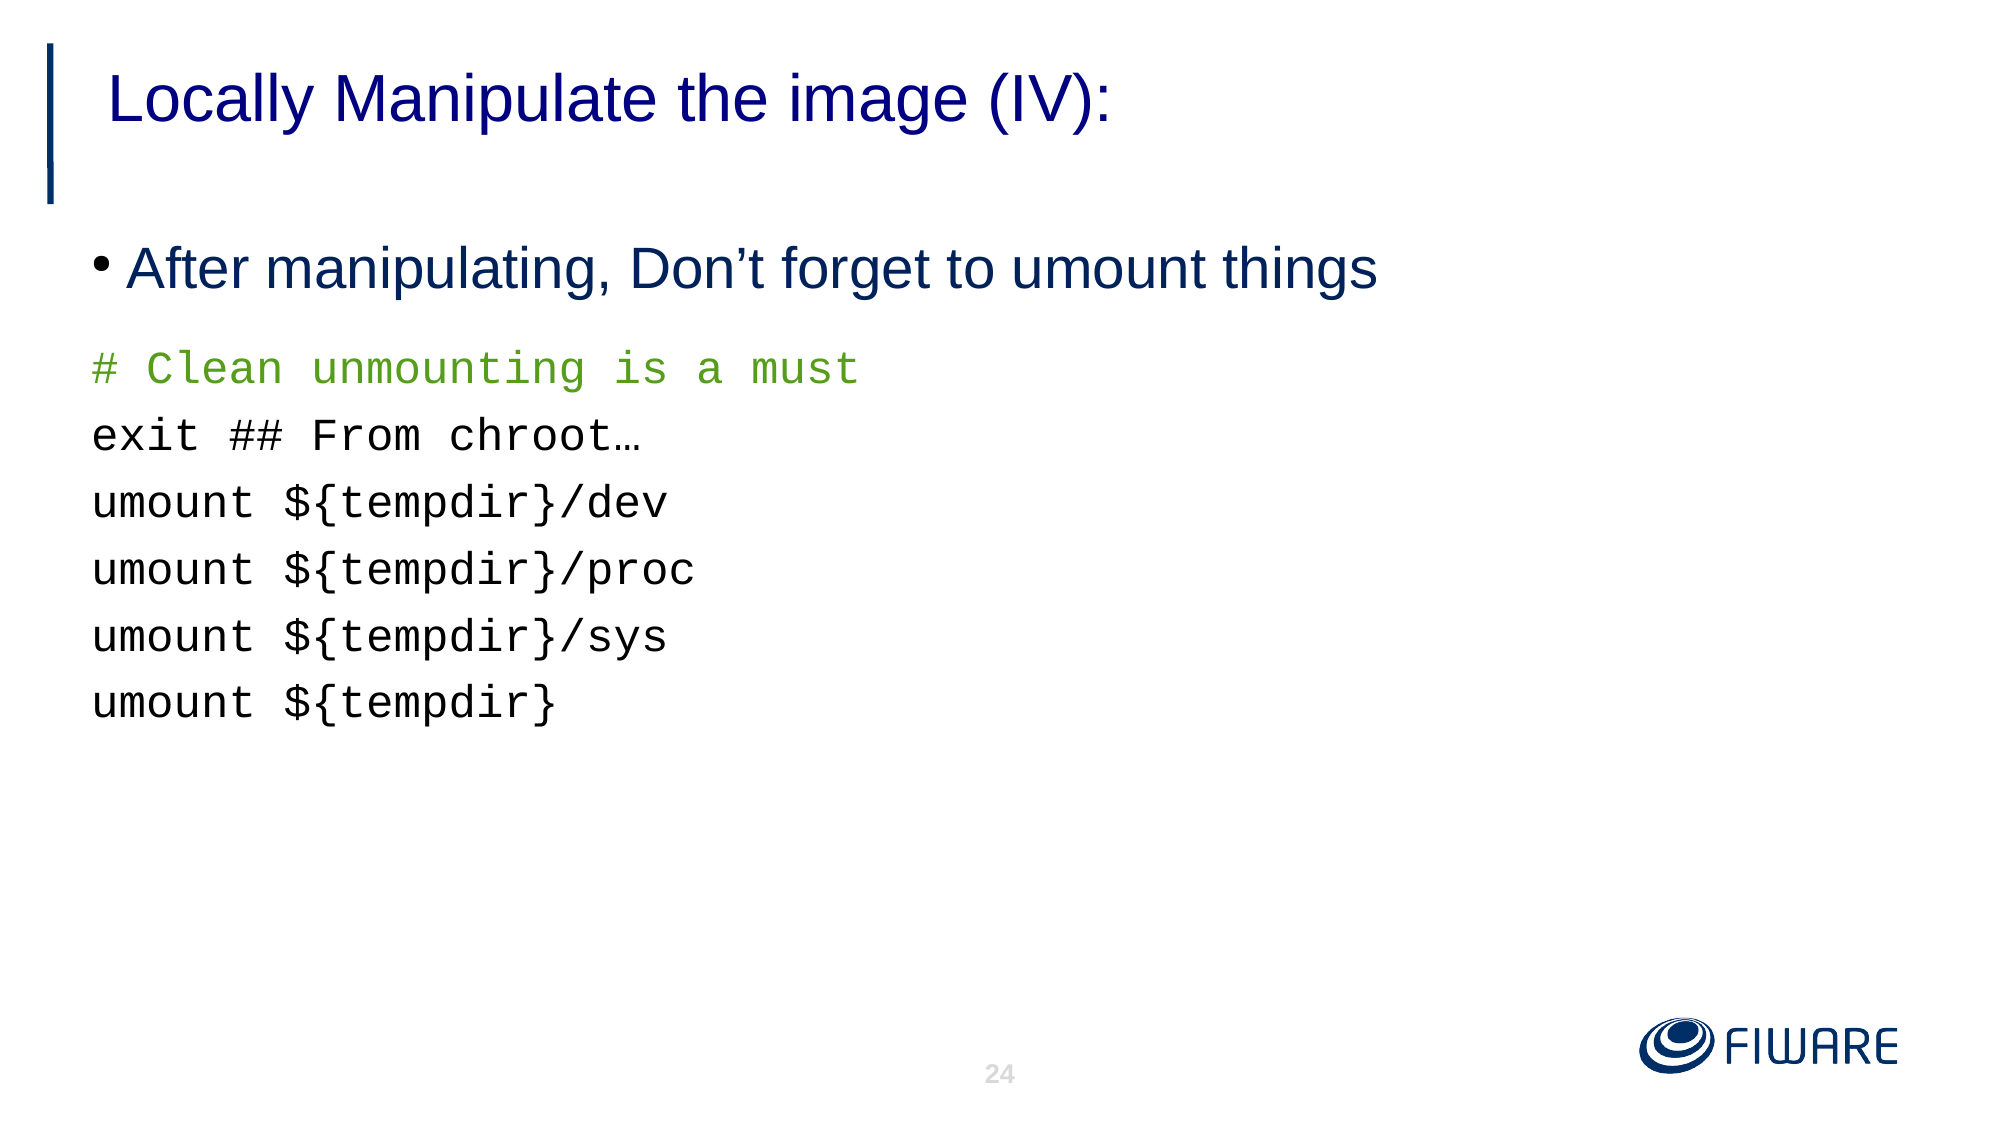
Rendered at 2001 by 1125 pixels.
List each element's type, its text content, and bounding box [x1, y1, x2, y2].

title Locally Manipulate the image (IV): [92, 47, 1704, 142]
text_box # Clean unmounting is a must exit ## From chroot… umount ${tempdir}/dev umount ${tempdir}/proc umount ${tempdir}/sys umount ${tempdir} [76, 330, 1902, 735]
text_box After manipulating, Don’t forget to umount things [76, 212, 1902, 308]
slide_number [887, 1042, 1113, 1103]
picture [1635, 1012, 1905, 1077]
